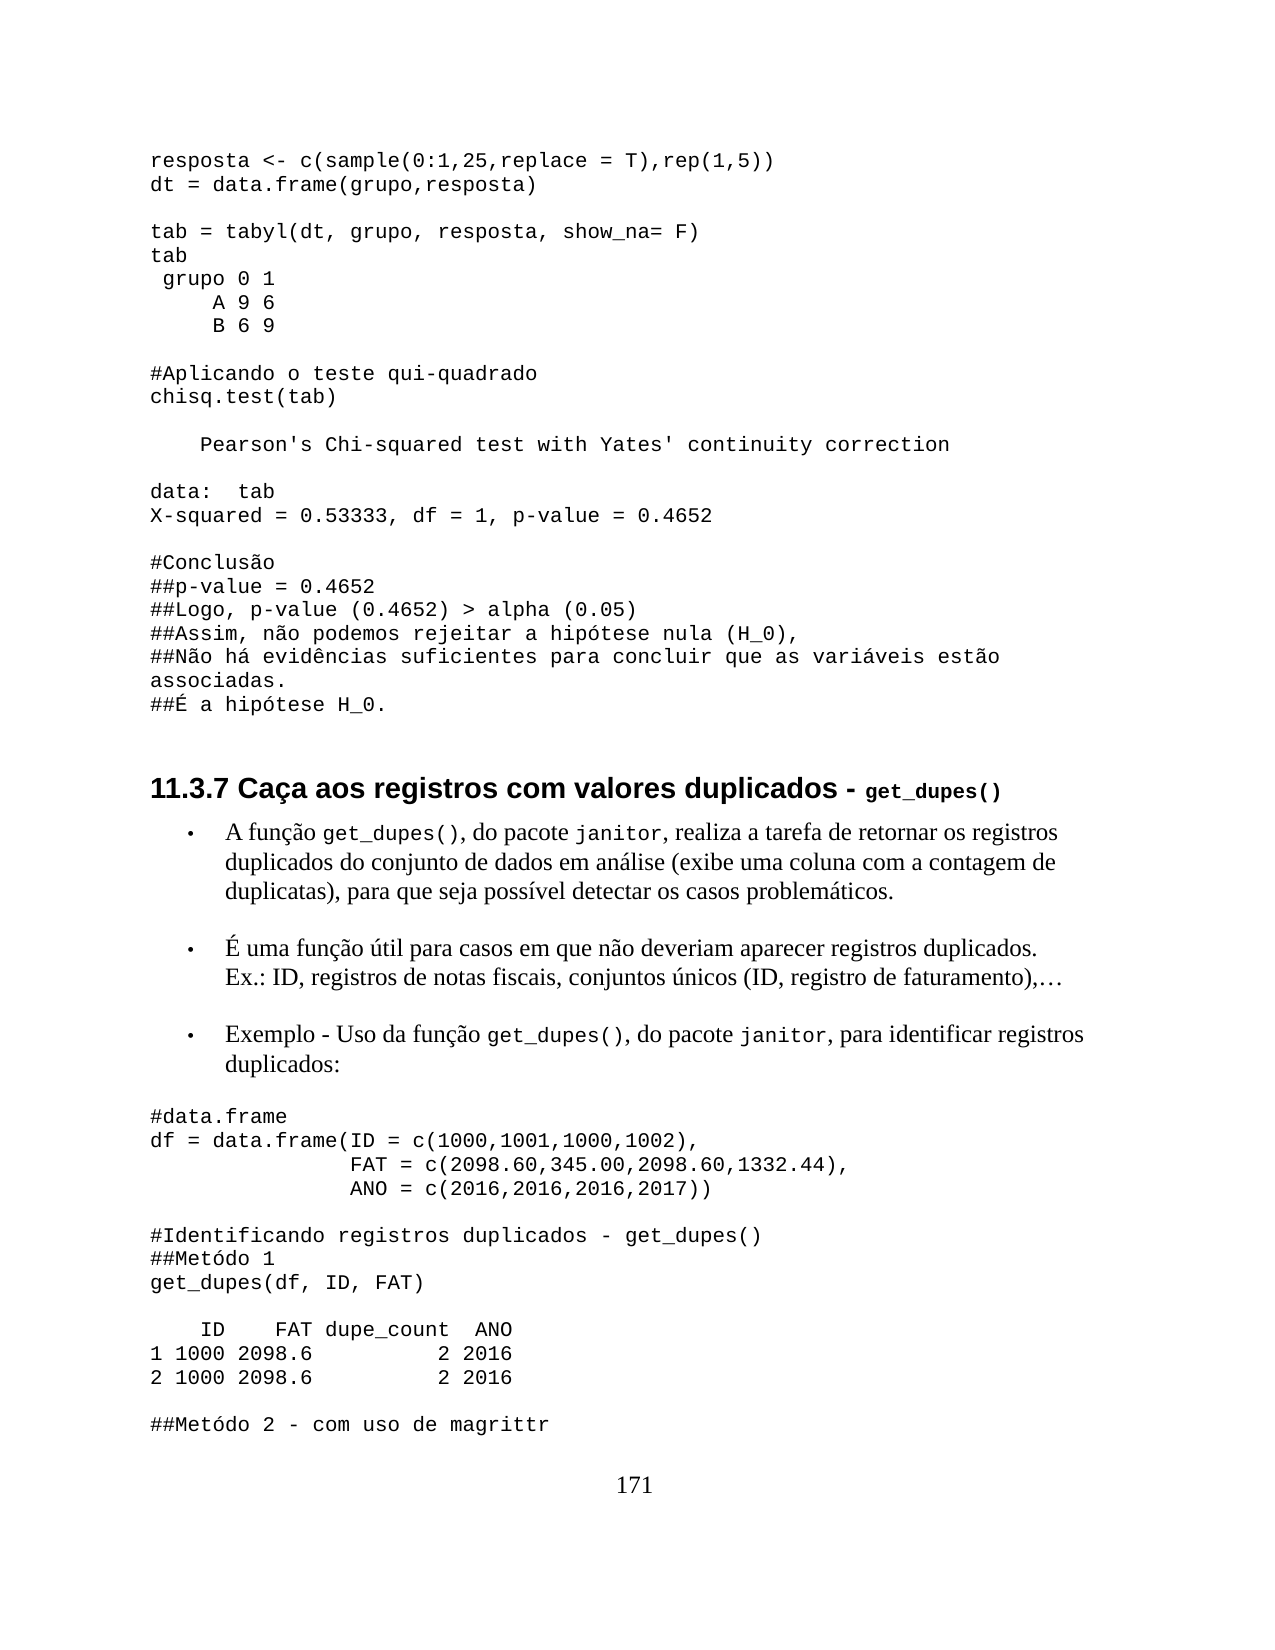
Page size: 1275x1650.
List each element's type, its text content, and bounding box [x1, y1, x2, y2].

text ##Logo, p-value (0.4652) > alpha (0.05) [150, 599, 1125, 623]
text resposta <- c(sample(0:1,25,replace = T),rep(1,5)) [150, 150, 1125, 174]
text #data.frame [150, 1107, 1125, 1130]
text ##Metódo 1 [150, 1248, 1125, 1272]
text #Aplicando o teste qui-quadrado [150, 363, 1125, 386]
text Pearson's Chi-squared test with Yates' continuity correction [150, 434, 1125, 457]
text tab = tabyl(dt, grupo, resposta, show_na= F) [150, 221, 1125, 244]
text ##p-value = 0.4652 [150, 576, 1125, 599]
text X-squared = 0.53333, df = 1, p-value = 0.4652 [150, 505, 1125, 528]
list Exemplo - Uso da função get_dupes(), do pacote janitor, para identificar registros duplicados: [187, 1019, 1125, 1107]
text FAT = c(2098.60,345.00,2098.60,1332.44), [150, 1154, 1125, 1177]
text A 9 6 [150, 292, 1125, 316]
text grupo 0 1 [150, 268, 1125, 292]
text #Identificando registros duplicados - get_dupes() [150, 1225, 1125, 1248]
text ##Não há evidências suficientes para concluir que as variáveis estão associadas. [150, 647, 1125, 694]
text ##Metódo 2 - com uso de magrittr [150, 1414, 1125, 1438]
text tab [150, 244, 1125, 268]
text dt = data.frame(grupo,resposta) [150, 174, 1125, 197]
text #Conclusão [150, 552, 1125, 576]
text ID FAT dupe_count ANO [150, 1319, 1125, 1343]
text ##Assim, não podemos rejeitar a hipótese nula (H_0), [150, 623, 1125, 647]
text df = data.frame(ID = c(1000,1001,1000,1002), [150, 1130, 1125, 1154]
text ANO = c(2016,2016,2016,2017)) [150, 1177, 1125, 1201]
list A função get_dupes(), do pacote janitor, realiza a tarefa de retornar os registros duplicados do conjunto de dados em análise (exibe uma coluna com a contagem de duplicatas), para que seja possível detectar os casos problemáticos. [187, 817, 1125, 933]
list É uma função útil para casos em que não deveriam aparecer registros duplicados. Ex.: ID, registros de notas fiscais, conjuntos únicos (ID, registro de faturamento),… [187, 933, 1125, 1019]
text 2 1000 2098.6 2 2016 [150, 1367, 1125, 1390]
text chisq.test(tab) [150, 386, 1125, 410]
subtitle 11.3.7 Caça aos registros com valores duplicados - get_dupes() [150, 771, 1125, 805]
text 1 1000 2098.6 2 2016 [150, 1343, 1125, 1367]
text get_dupes(df, ID, FAT) [150, 1272, 1125, 1296]
text B 6 9 [150, 316, 1125, 339]
text data: tab [150, 481, 1125, 505]
text ##É a hipótese H_0. [150, 694, 1125, 717]
